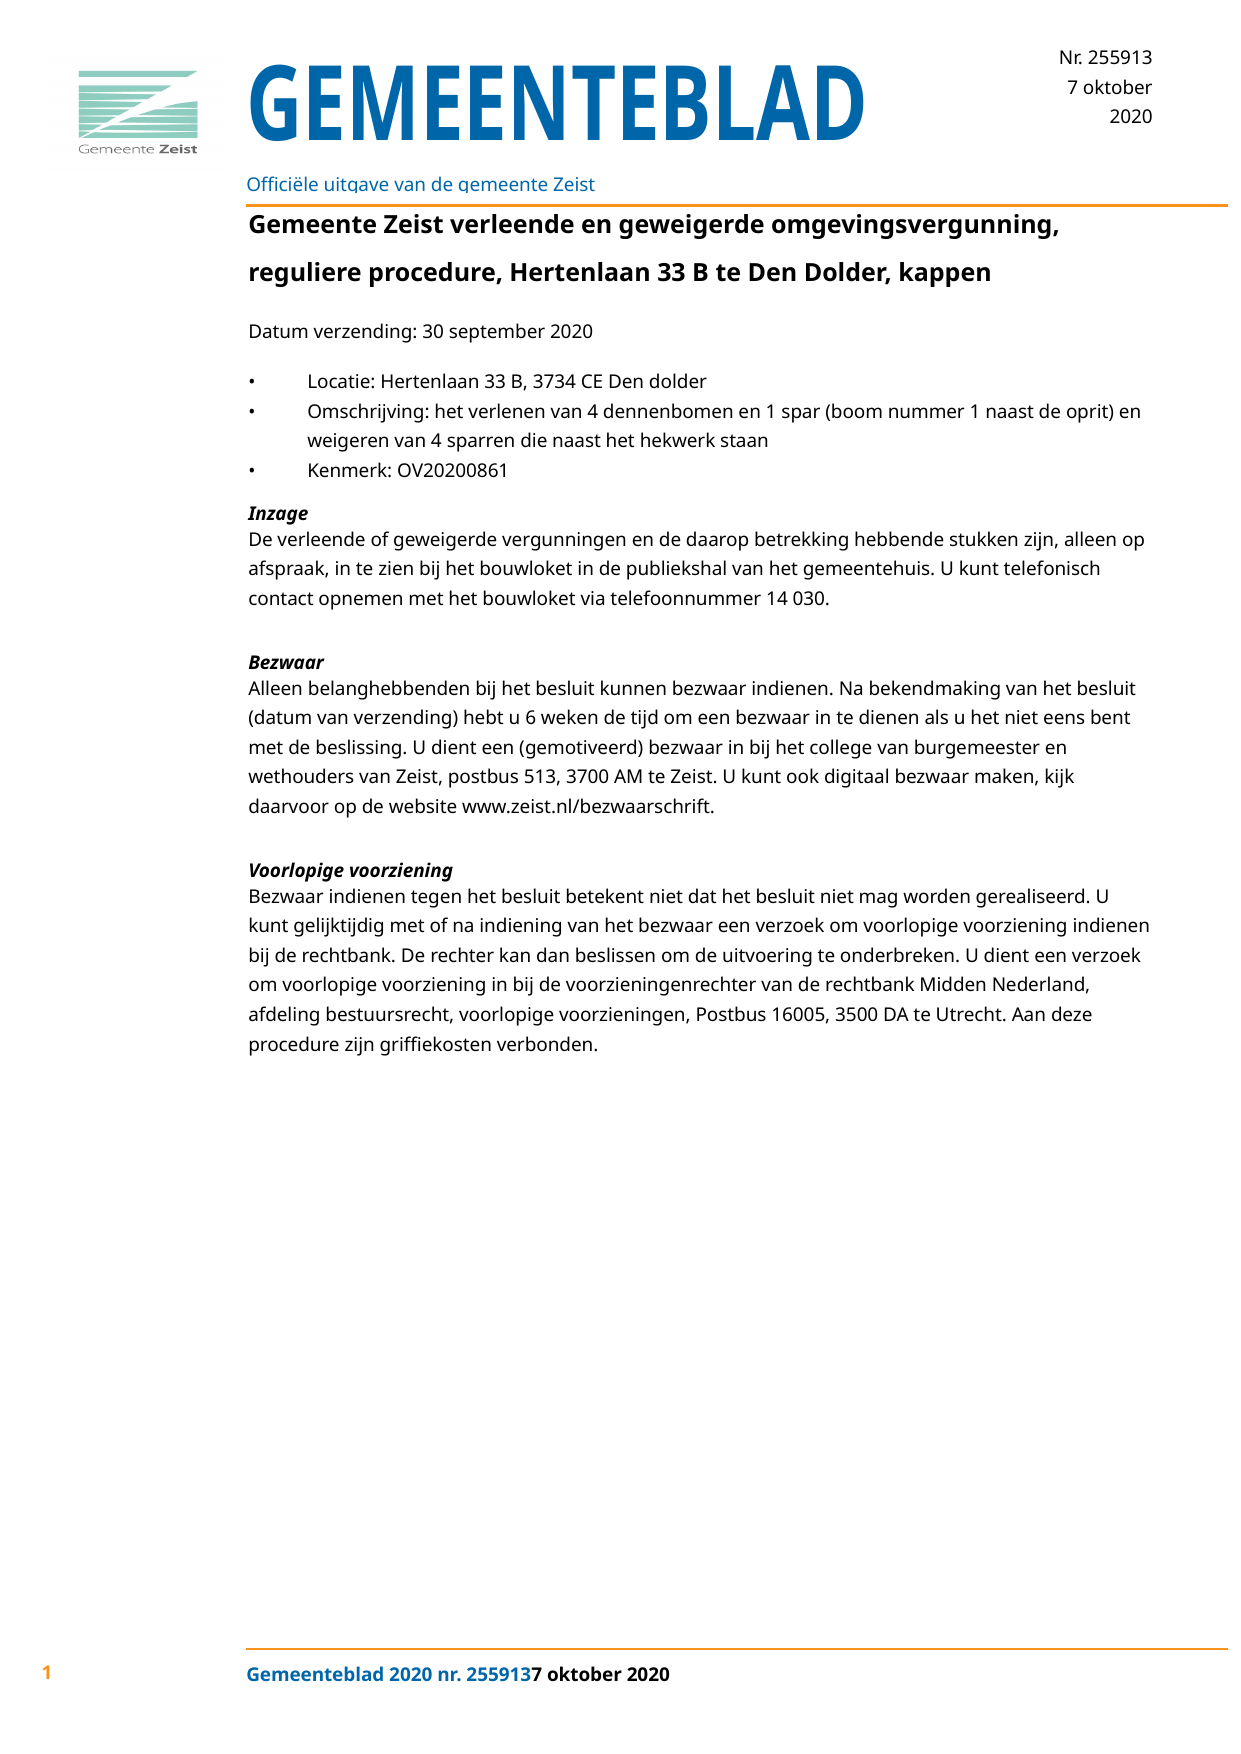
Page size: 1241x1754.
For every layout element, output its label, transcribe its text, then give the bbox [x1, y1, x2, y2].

text De verleende of geweigerde vergunningen en de daarop betrekking hebbende stukken zijn, alleen op afspraak, in te zien bij het bouwloket in de publiekshal van het gemeentehuis. U kunt telefonisch contact opnemen met het bouwloket via telefoonnummer 14 030. [248, 526, 1152, 611]
text Alleen belanghebbenden bij het besluit kunnen bezwaar indienen. Na bekendmaking van het besluit (datum van verzending) hebt u 6 weken de tijd om een bezwaar in te dienen als u het niet eens bent met de beslissing. U dient een (gemotiveerd) bezwaar in bij het college van burgemeester en wethouders van Zeist, postbus 513, 3700 AM te Zeist. U kunt ook digitaal bezwaar maken, kijk daarvoor op de website www.zeist.nl/bezwaarschrift. [248, 675, 1152, 819]
text Inzage [248, 500, 1152, 526]
picture [41, 47, 231, 172]
text Bezwaar indienen tegen het besluit betekent niet dat het besluit niet mag worden gerealiseerd. U kunt gelijktijdig met of na indiening van het bezwaar een verzoek om voorlopige voorziening indienen bij de rechtbank. De rechter kan dan beslissen om de uitvoering te onderbreken. U dient een verzoek om voorlopige voorziening in bij de voorzieningenrechter van de rechtbank Midden Nederland, afdeling bestuursrecht, voorlopige voorzieningen, Postbus 16005, 3500 DA te Utrecht. Aan deze procedure zijn griffiekosten verbonden. [248, 883, 1152, 1056]
text Gemeente Zeist verleende en geweigerde omgevingsvergunning, reguliere procedure, Hertenlaan 33 B te Den Dolder, kappen [248, 207, 1152, 288]
text Datum verzending: 30 september 2020 [248, 318, 1152, 344]
text Bezwaar [248, 649, 1152, 675]
list Omschrijving: het verlenen van 4 dennenbomen en 1 spar (boom nummer 1 naast de oprit) en weigeren van 4 sparren die naast het hekwerk staan [248, 398, 1152, 453]
list Locatie: Hertenlaan 33 B, 3734 CE Den dolder [248, 368, 1152, 394]
list Kenmerk: OV20200861 [248, 457, 1152, 483]
text Voorlopige voorziening [248, 857, 1152, 883]
